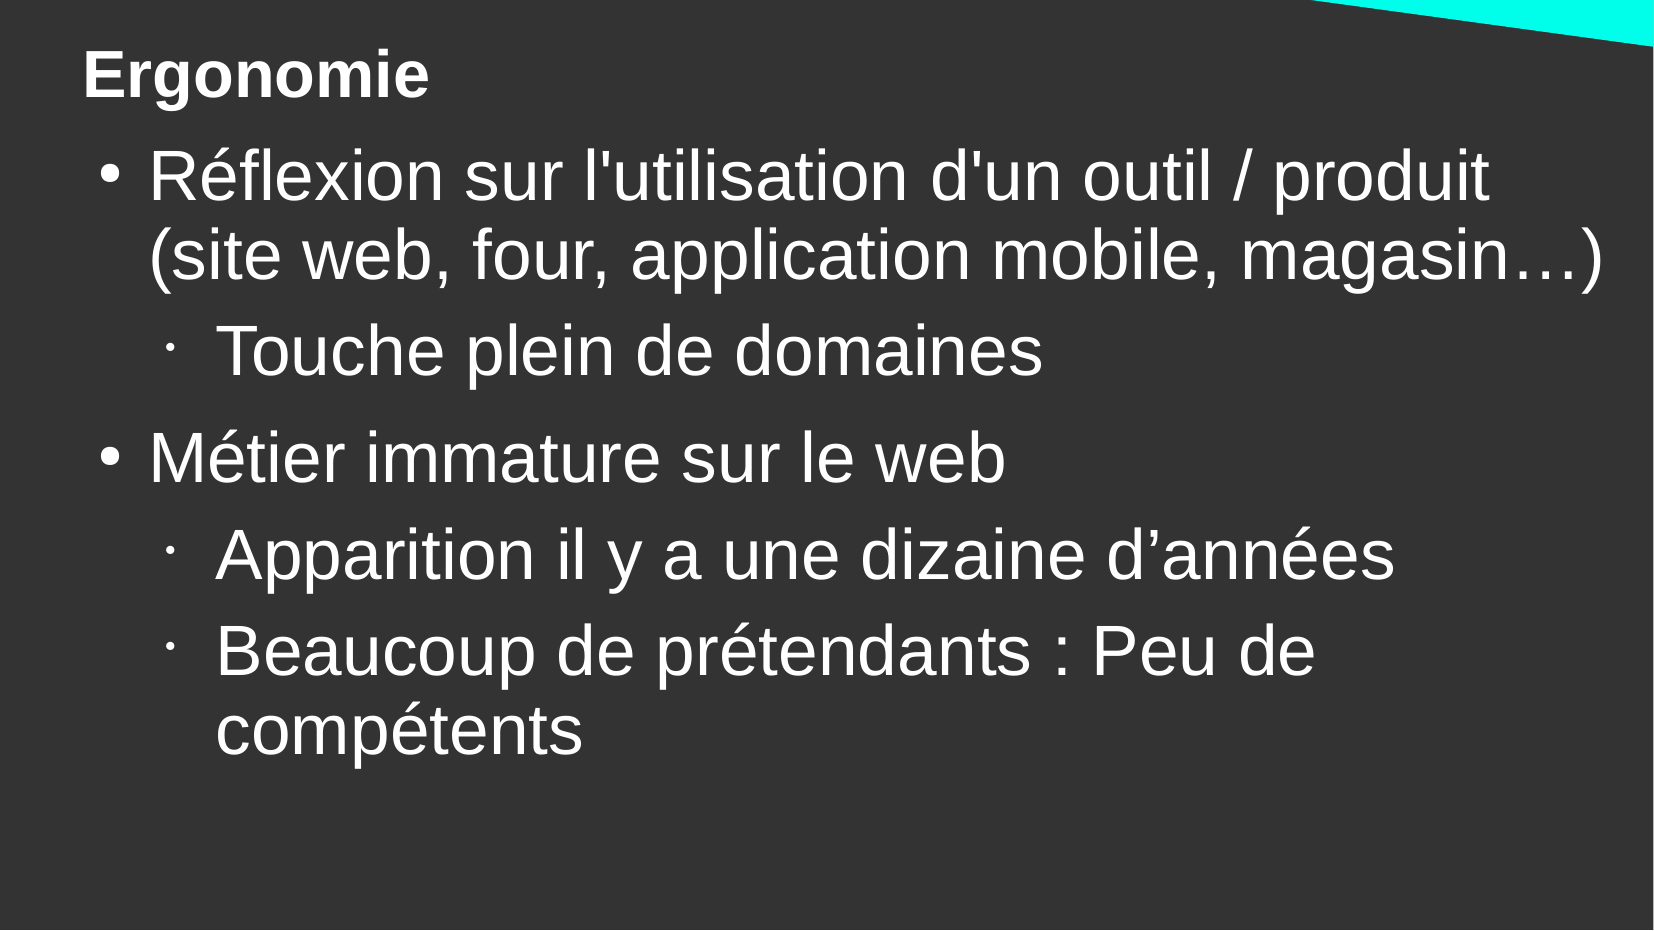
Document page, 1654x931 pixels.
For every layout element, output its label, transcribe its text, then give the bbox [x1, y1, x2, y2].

text_box [1310, 0, 1654, 47]
title Ergonomie [82, 37, 1571, 114]
list Réflexion sur l'utilisation d'un outil / produit (site web, four, application mobile, magasin…) Touche plein de domaines Métier immature sur le web Apparition il y a une dizaine d’années Beaucoup de prétendants : Peu de compétents [80, 135, 1620, 851]
